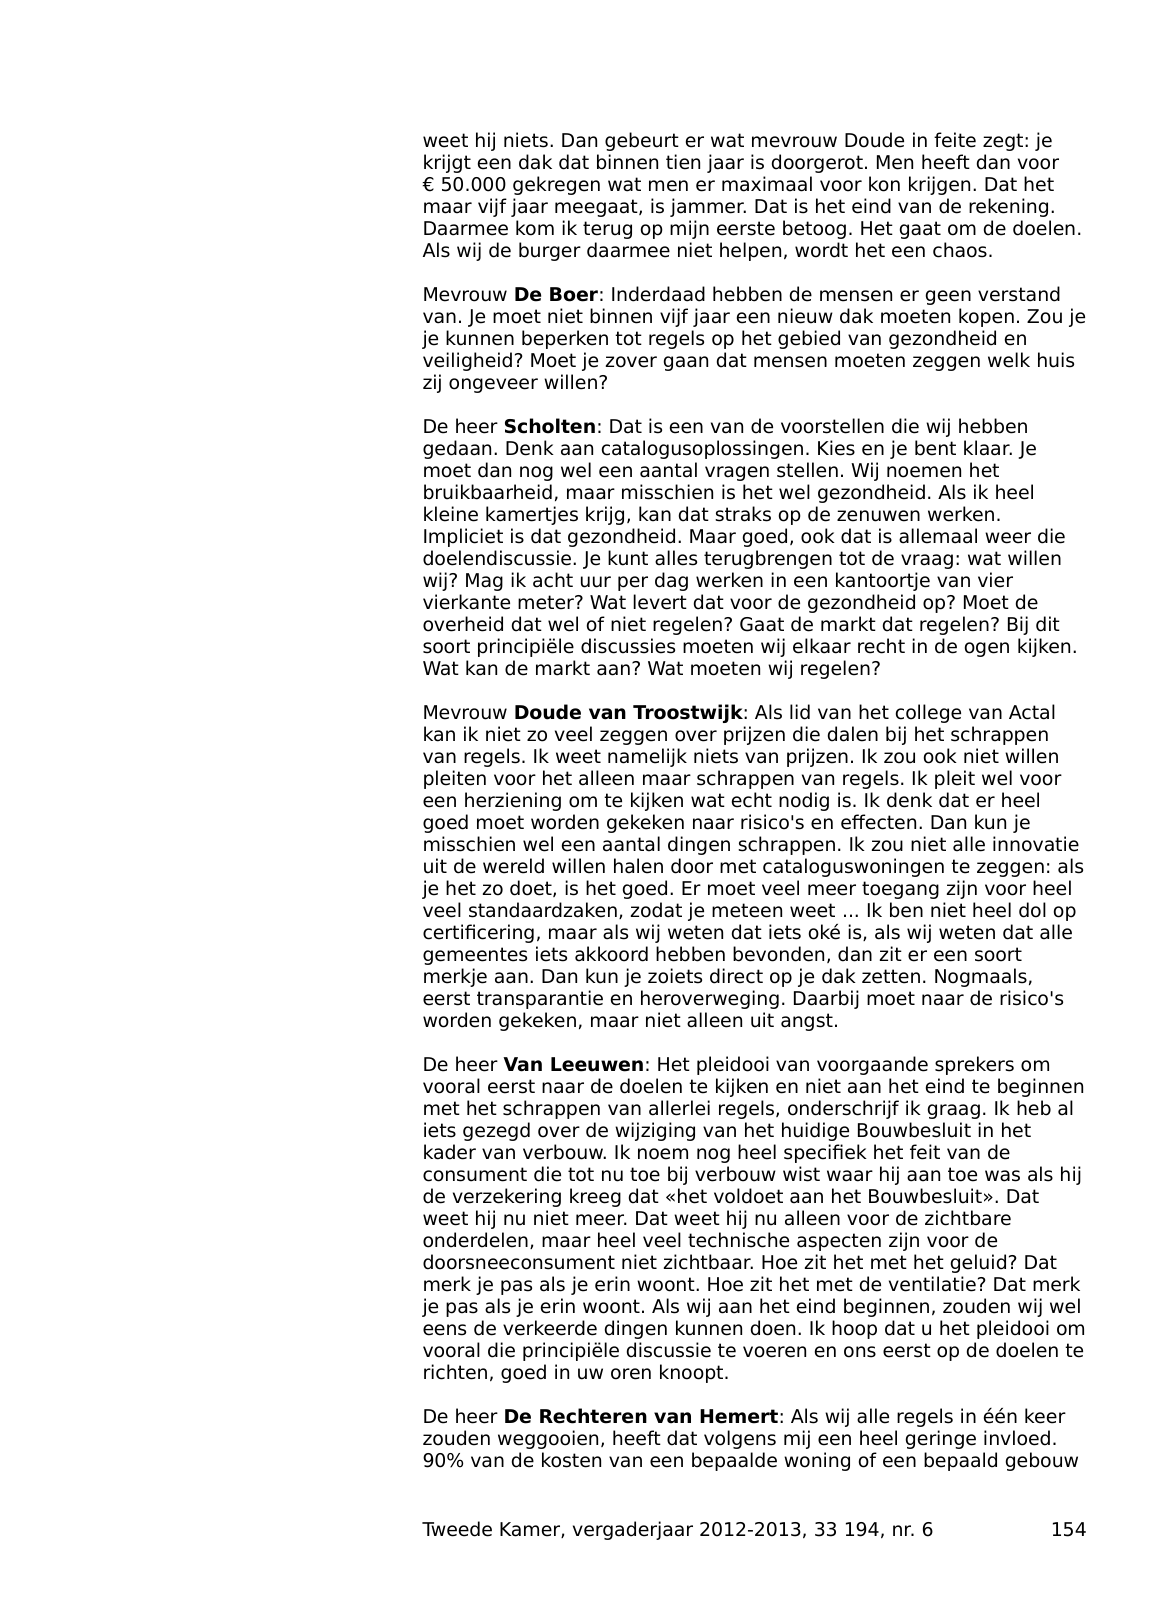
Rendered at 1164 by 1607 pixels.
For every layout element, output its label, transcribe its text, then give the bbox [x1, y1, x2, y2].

text weet hij niets. Dan gebeurt er wat mevrouw Doude in feite zegt: je krijgt een dak dat binnen tien jaar is doorgerot. Men heeft dan voor € 50.000 gekregen wat men er maximaal voor kon krijgen. Dat het maar vijf jaar meegaat, is jammer. Dat is het eind van de rekening. Daarmee kom ik terug op mijn eerste betoog. Het gaat om de doelen. Als wij de burger daarmee niet helpen, wordt het een chaos. [422, 130, 1087, 262]
text De heer Van Leeuwen: Het pleidooi van voorgaande sprekers om vooral eerst naar de doelen te kijken en niet aan het eind te beginnen met het schrappen van allerlei regels, onderschrijf ik graag. Ik heb al iets gezegd over de wijziging van het huidige Bouwbesluit in het kader van verbouw. Ik noem nog heel specifiek het feit van de consument die tot nu toe bij verbouw wist waar hij aan toe was als hij de verzekering kreeg dat «het voldoet aan het Bouwbesluit». Dat weet hij nu niet meer. Dat weet hij nu alleen voor de zichtbare onderdelen, maar heel veel technische aspecten zijn voor de doorsneeconsument niet zichtbaar. Hoe zit het met het geluid? Dat merk je pas als je erin woont. Hoe zit het met de ventilatie? Dat merk je pas als je erin woont. Als wij aan het eind beginnen, zouden wij wel eens de verkeerde dingen kunnen doen. Ik hoop dat u het pleidooi om vooral die principiële discussie te voeren en ons eerst op de doelen te richten, goed in uw oren knoopt. [422, 1054, 1087, 1383]
text De heer Scholten: Dat is een van de voorstellen die wij hebben gedaan. Denk aan catalogusoplossingen. Kies en je bent klaar. Je moet dan nog wel een aantal vragen stellen. Wij noemen het bruikbaarheid, maar misschien is het wel gezondheid. Als ik heel kleine kamertjes krijg, kan dat straks op de zenuwen werken. Impliciet is dat gezondheid. Maar goed, ook dat is allemaal weer die doelendiscussie. Je kunt alles terugbrengen tot de vraag: wat willen wij? Mag ik acht uur per dag werken in een kantoortje van vier vierkante meter? Wat levert dat voor de gezondheid op? Moet de overheid dat wel of niet regelen? Gaat de markt dat regelen? Bij dit soort principiële discussies moeten wij elkaar recht in de ogen kijken. Wat kan de markt aan? Wat moeten wij regelen? [422, 416, 1087, 680]
text Mevrouw De Boer: Inderdaad hebben de mensen er geen verstand van. Je moet niet binnen vijf jaar een nieuw dak moeten kopen. Zou je je kunnen beperken tot regels op het gebied van gezondheid en veiligheid? Moet je zover gaan dat mensen moeten zeggen welk huis zij ongeveer willen? [422, 284, 1087, 394]
text Mevrouw Doude van Troostwijk: Als lid van het college van Actal kan ik niet zo veel zeggen over prijzen die dalen bij het schrappen van regels. Ik weet namelijk niets van prijzen. Ik zou ook niet willen pleiten voor het alleen maar schrappen van regels. Ik pleit wel voor een herziening om te kijken wat echt nodig is. Ik denk dat er heel goed moet worden gekeken naar risico's en effecten. Dan kun je misschien wel een aantal dingen schrappen. Ik zou niet alle innovatie uit de wereld willen halen door met cataloguswoningen te zeggen: als je het zo doet, is het goed. Er moet veel meer toegang zijn voor heel veel standaardzaken, zodat je meteen weet ... Ik ben niet heel dol op certificering, maar als wij weten dat iets oké is, als wij weten dat alle gemeentes iets akkoord hebben bevonden, dan zit er een soort merkje aan. Dan kun je zoiets direct op je dak zetten. Nogmaals, eerst transparantie en heroverweging. Daarbij moet naar de risico's worden gekeken, maar niet alleen uit angst. [422, 702, 1087, 1032]
text De heer De Rechteren van Hemert: Als wij alle regels in één keer zouden weggooien, heeft dat volgens mij een heel geringe invloed. 90% van de kosten van een bepaalde woning of een bepaald gebouw [422, 1406, 1087, 1472]
